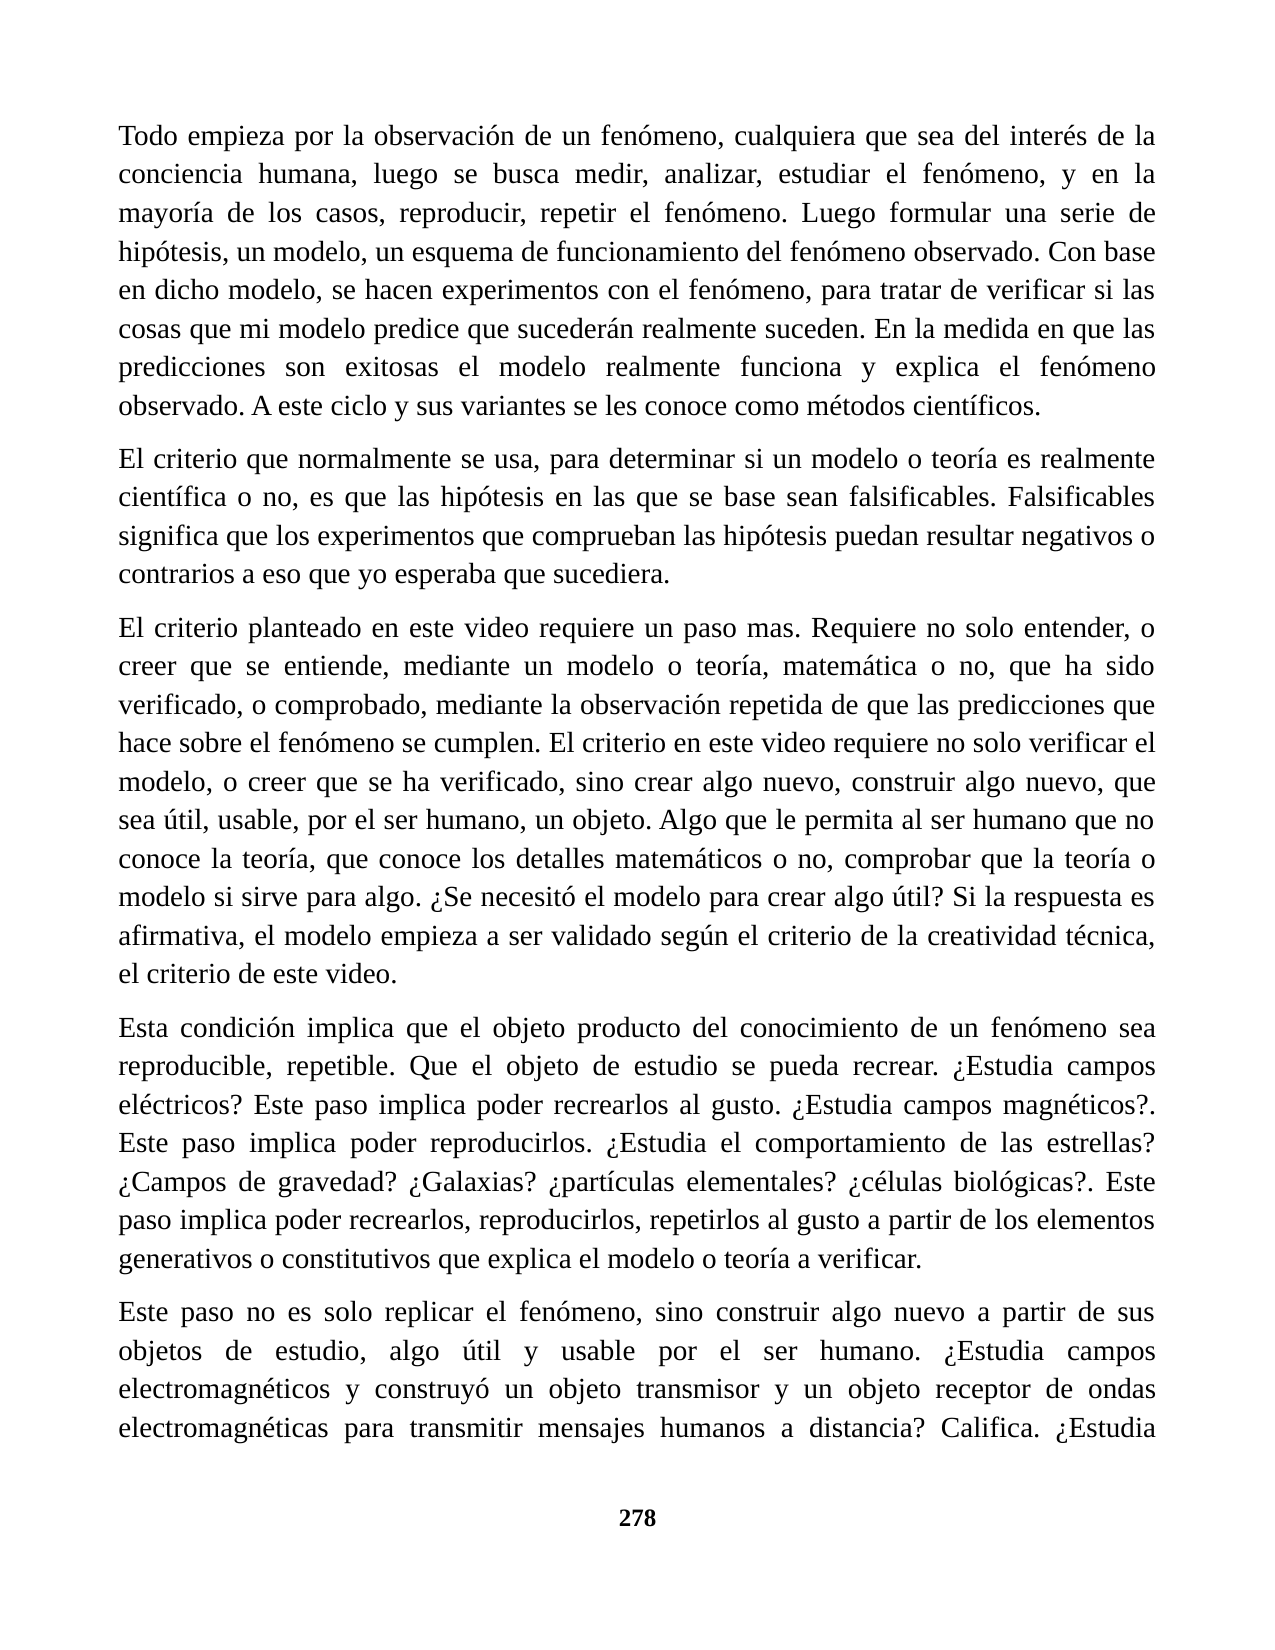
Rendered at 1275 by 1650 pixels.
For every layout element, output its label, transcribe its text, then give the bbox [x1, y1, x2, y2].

text El criterio que normalmente se usa, para determinar si un modelo o teoría es realmente científica o no, es que las hipótesis en las que se base sean falsificables. Falsificables significa que los experimentos que comprueban las hipótesis puedan resultar negativos o contrarios a eso que yo esperaba que sucediera. [118, 441, 1157, 590]
text Esta condición implica que el objeto producto del conocimiento de un fenómeno sea reproducible, repetible. Que el objeto de estudio se pueda recrear. ¿Estudia campos eléctricos? Este paso implica poder recrearlos al gusto. ¿Estudia campos magnéticos?. Este paso implica poder reproducirlos. ¿Estudia el comportamiento de las estrellas? ¿Campos de gravedad? ¿Galaxias? ¿partículas elementales? ¿células biológicas?. Este paso implica poder recrearlos, reproducirlos, repetirlos al gusto a partir de los elementos generativos o constitutivos que explica el modelo o teoría a verificar. [118, 1010, 1157, 1274]
text Todo empieza por la observación de un fenómeno, cualquiera que sea del interés de la conciencia humana, luego se busca medir, analizar, estudiar el fenómeno, y en la mayoría de los casos, reproducir, repetir el fenómeno. Luego formular una serie de hipótesis, un modelo, un esquema de funcionamiento del fenómeno observado. Con base en dicho modelo, se hacen experimentos con el fenómeno, para tratar de verificar si las cosas que mi modelo predice que sucederán realmente suceden. En la medida en que las predicciones son exitosas el modelo realmente funciona y explica el fenómeno observado. A este ciclo y sus variantes se les conoce como métodos científicos. [118, 118, 1157, 421]
text Este paso no es solo replicar el fenómeno, sino construir algo nuevo a partir de sus objetos de estudio, algo útil y usable por el ser humano. ¿Estudia campos electromagnéticos y construyó un objeto transmisor y un objeto receptor de ondas electromagnéticas para transmitir mensajes humanos a distancia? Califica. ¿Estudia [118, 1294, 1157, 1443]
text El criterio planteado en este video requiere un paso mas. Requiere no solo entender, o creer que se entiende, mediante un modelo o teoría, matemática o no, que ha sido verificado, o comprobado, mediante la observación repetida de que las predicciones que hace sobre el fenómeno se cumplen. El criterio en este video requiere no solo verificar el modelo, o creer que se ha verificado, sino crear algo nuevo, construir algo nuevo, que sea útil, usable, por el ser humano, un objeto. Algo que le permita al ser humano que no conoce la teoría, que conoce los detalles matemáticos o no, comprobar que la teoría o modelo si sirve para algo. ¿Se necesitó el modelo para crear algo útil? Si la respuesta es afirmativa, el modelo empieza a ser validado según el criterio de la creatividad técnica, el criterio de este video. [118, 610, 1157, 990]
